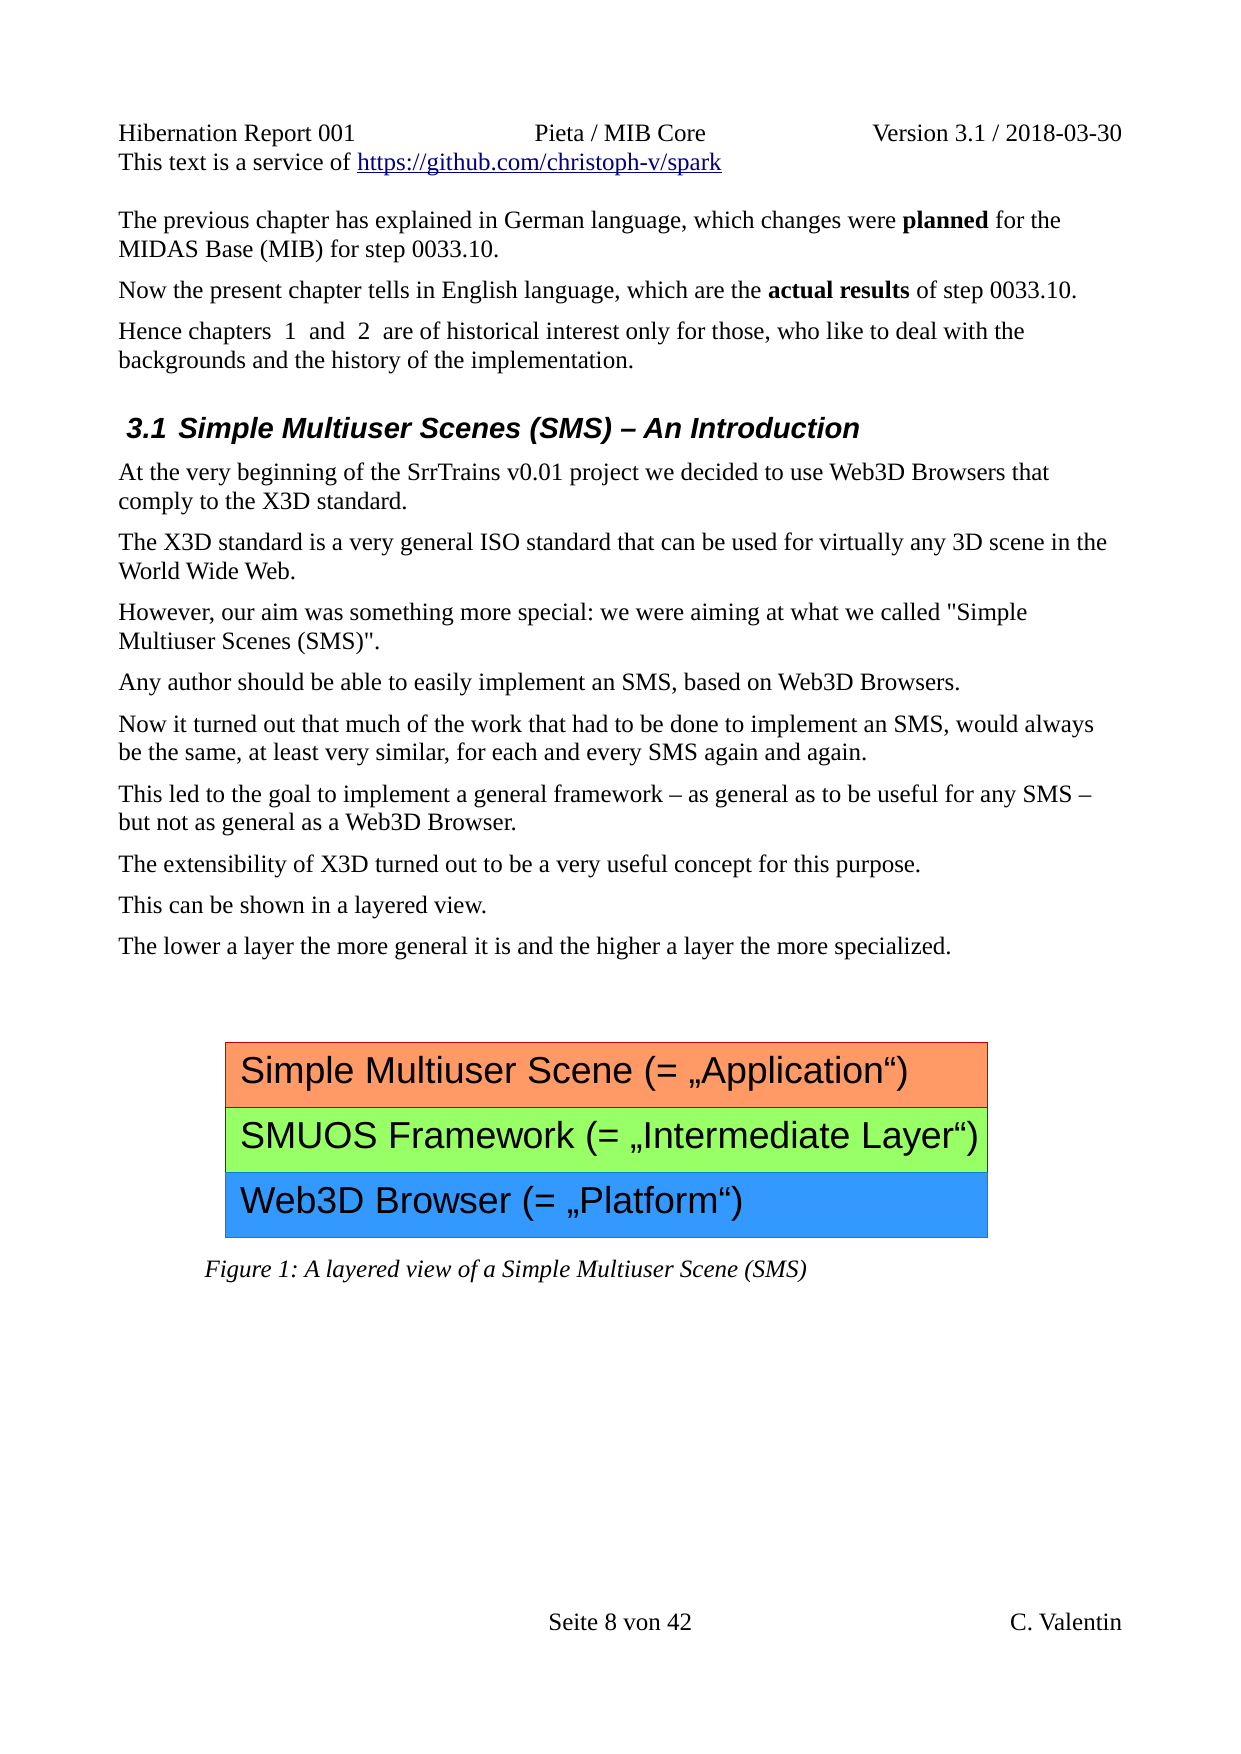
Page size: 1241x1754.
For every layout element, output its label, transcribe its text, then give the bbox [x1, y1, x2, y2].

text Hence chapters 1 and 2 are of historical interest only for those, who like to deal with the backgrounds and the history of the implementation. [118, 316, 1122, 374]
subtitle Simple Multiuser Scenes (SMS) – An Introduction [118, 411, 1122, 445]
text Now it turned out that much of the work that had to be done to implement an SMS, would always be the same, at least very similar, for each and every SMS again and again. [118, 709, 1122, 766]
text The X3D standard is a very general ISO standard that can be used for virtually any 3D scene in the World Wide Web. [118, 527, 1122, 585]
text The extensibility of X3D turned out to be a very useful concept for this purpose. [118, 849, 1122, 877]
text The previous chapter has explained in German language, which changes were planned for the MIDAS Base (MIB) for step 0033.10. [118, 205, 1122, 263]
text Any author should be able to easily implement an SMS, based on Web3D Browsers. [118, 667, 1122, 696]
text This can be shown in a layered view. [118, 890, 1122, 919]
text Figure 1: A layered view of a Simple Multiuser Scene (SMS) [204, 1026, 1011, 1283]
text This led to the goal to implement a general framework – as general as to be useful for any SMS – but not as general as a Web3D Browser. [118, 779, 1122, 836]
text However, our aim was something more special: we were aiming at what we called "Simple Multiuser Scenes (SMS)". [118, 597, 1122, 655]
text Now the present chapter tells in English language, which are the actual results of step 0033.10. [118, 275, 1122, 304]
text The lower a layer the more general it is and the higher a layer the more specialized. [118, 931, 1122, 960]
text At the very beginning of the SrrTrains v0.01 project we decided to use Web3D Browsers that comply to the X3D standard. [118, 457, 1122, 515]
